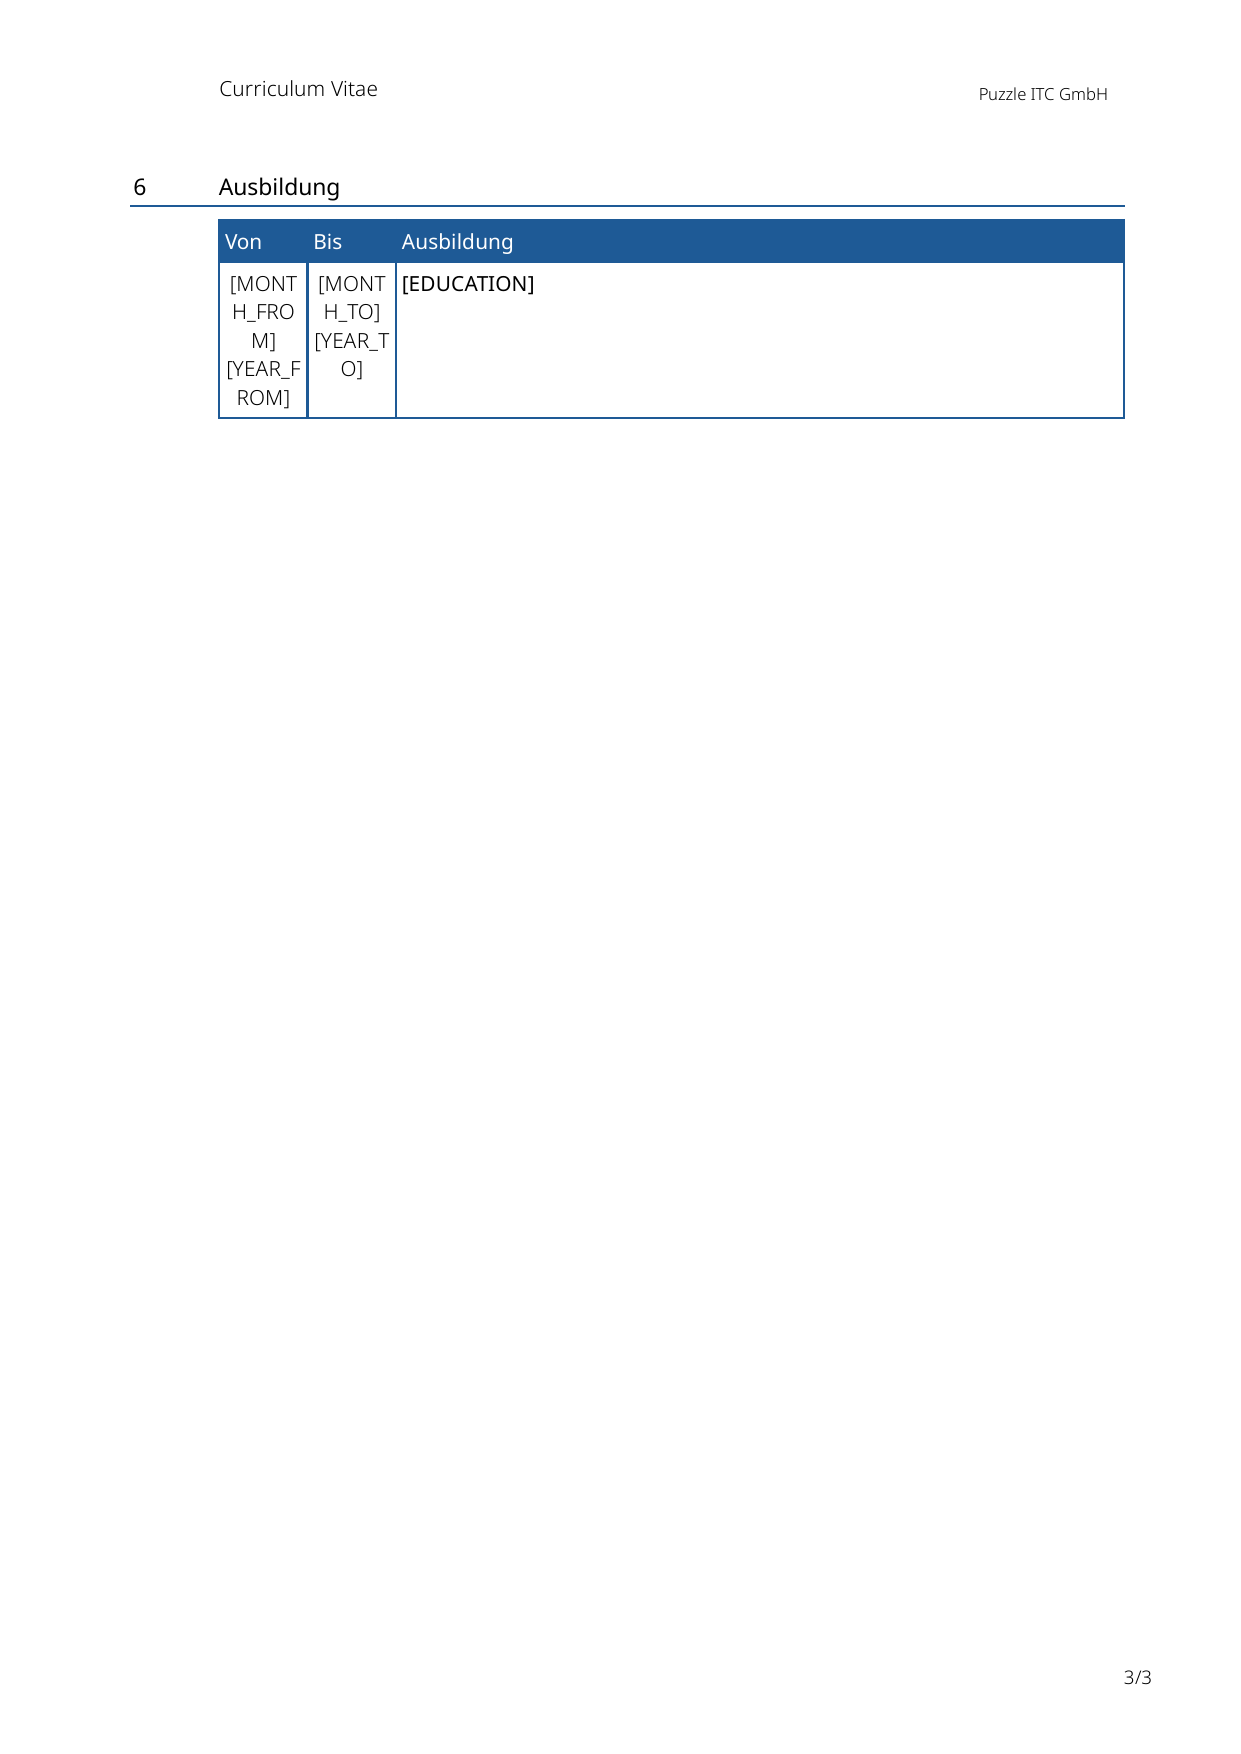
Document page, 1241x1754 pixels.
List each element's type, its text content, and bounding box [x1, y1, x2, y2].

table_header Von [220, 221, 306, 261]
table_cell [EDUCATION] [397, 263, 1123, 417]
table_header Ausbildung [397, 221, 1123, 261]
table_header Bis [309, 221, 395, 261]
table_cell [MONTH_FROM][YEAR_FROM] [220, 263, 306, 417]
table_cell [MONTH_TO][YEAR_TO] [309, 263, 395, 417]
subtitle Ausbildung [130, 168, 1125, 205]
